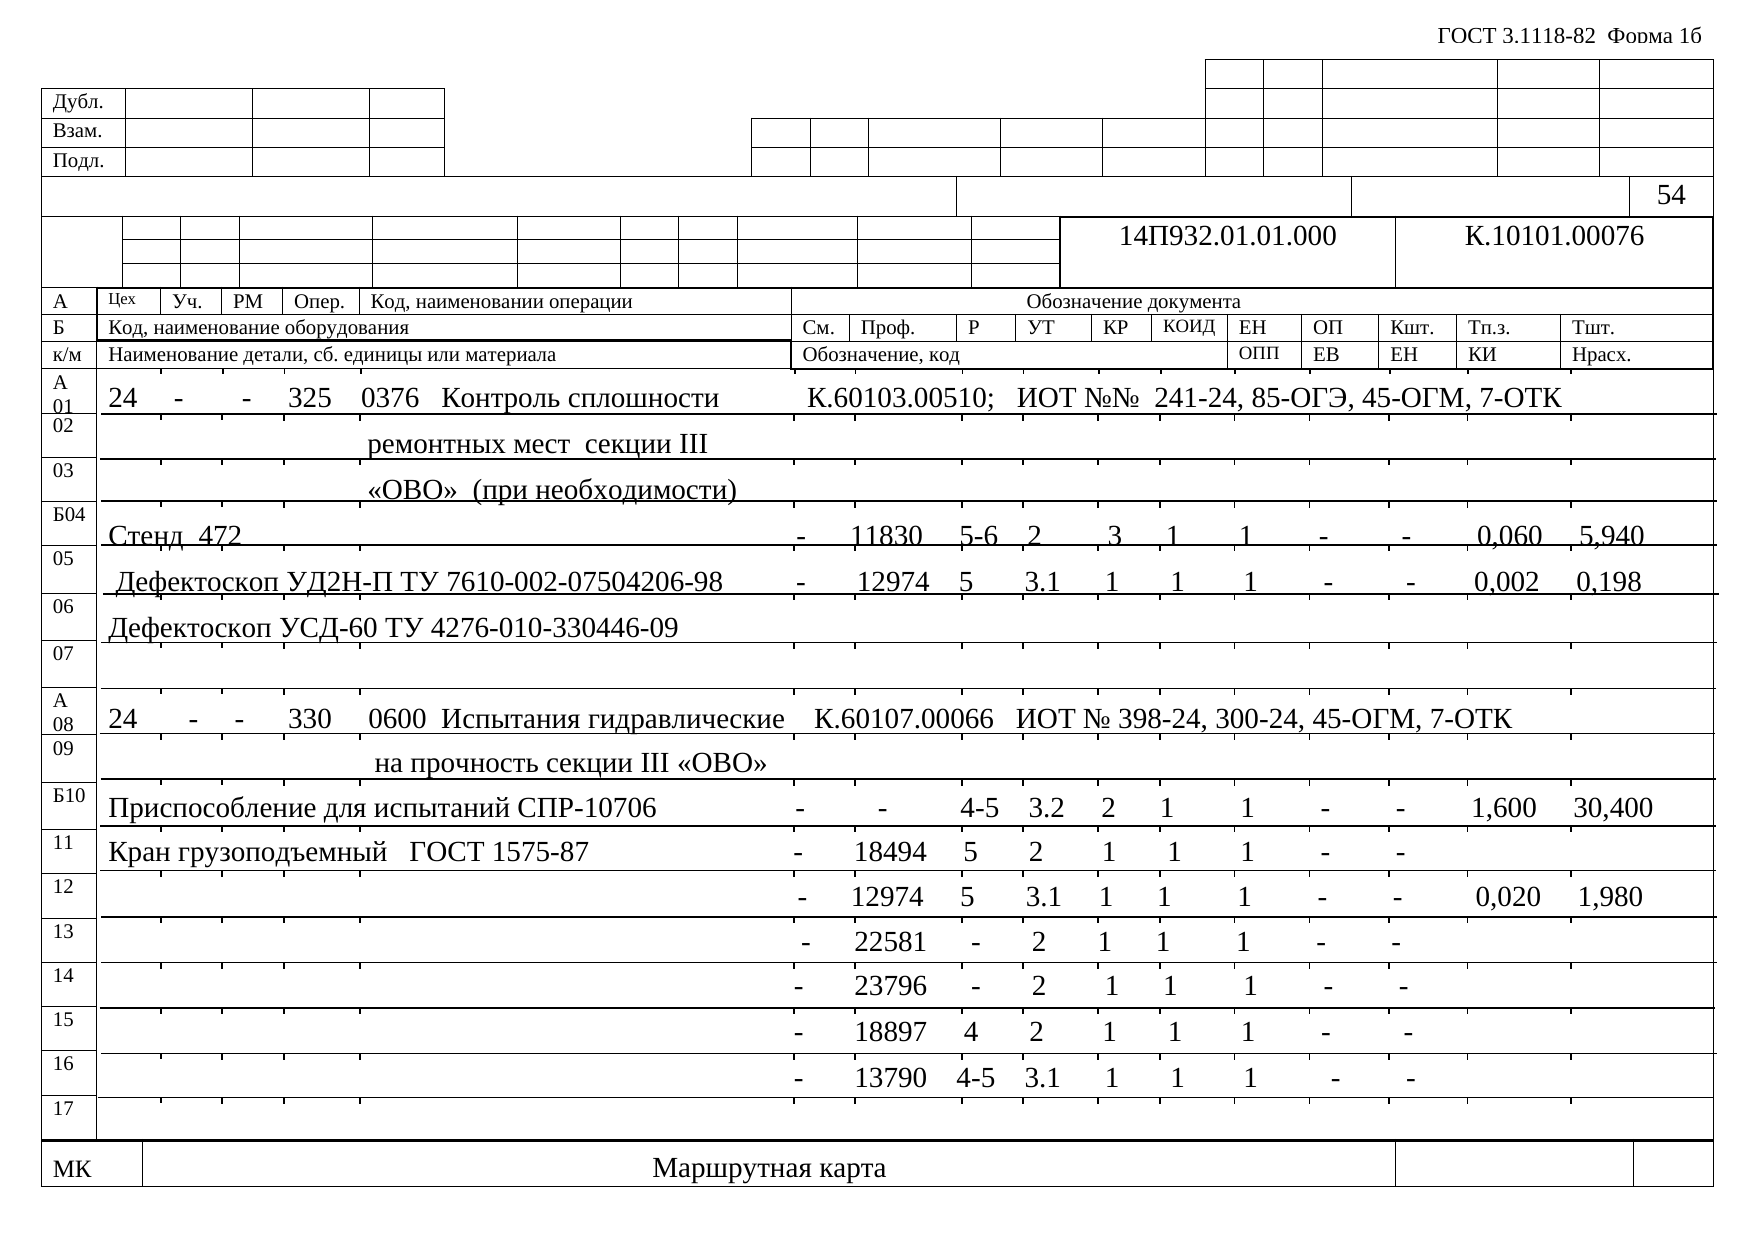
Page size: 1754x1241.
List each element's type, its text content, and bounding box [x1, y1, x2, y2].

table_cell [126, 89, 252, 117]
table_cell [445, 88, 692, 117]
table_cell [1498, 119, 1599, 147]
table_cell [240, 240, 372, 263]
table_cell [1600, 119, 1713, 147]
table_cell [752, 119, 810, 147]
table_cell [621, 240, 678, 263]
table_cell [370, 119, 444, 147]
table_cell [972, 264, 1059, 287]
table_cell [1323, 89, 1497, 117]
table_header [1600, 60, 1713, 88]
table_cell [1206, 89, 1263, 117]
table_cell [738, 264, 857, 287]
table_cell 12 [42, 874, 96, 917]
table_cell [1264, 119, 1322, 147]
table_cell КР [1092, 315, 1151, 341]
table_cell ЕВ [1302, 342, 1378, 368]
table_cell [858, 264, 971, 287]
table_cell [738, 217, 857, 239]
table_cell [1323, 119, 1497, 147]
table_cell [1001, 148, 1102, 176]
table_cell [1323, 148, 1497, 176]
table_cell Нрасх. [1561, 342, 1712, 368]
table_cell [752, 148, 810, 176]
table_cell [123, 217, 180, 239]
table_cell Опер. [283, 289, 359, 314]
table_header [1498, 60, 1599, 88]
table_cell к/м [42, 342, 96, 368]
table_cell [679, 264, 737, 287]
table_cell ОП [1302, 315, 1378, 341]
table_cell Р [957, 315, 1015, 341]
table_cell [1600, 89, 1713, 117]
table_cell [738, 240, 857, 263]
table_cell 14П932.01.01.000 [1061, 218, 1395, 287]
table_cell 06 [42, 594, 96, 640]
table_header [1323, 60, 1497, 88]
table_cell Б [42, 315, 96, 341]
table_cell [679, 240, 737, 263]
table_cell [181, 264, 239, 287]
table_cell [621, 217, 678, 239]
table_cell ОПП [1228, 342, 1301, 368]
table_cell [692, 88, 1205, 117]
table_cell [240, 264, 372, 287]
table_cell [1206, 119, 1263, 147]
table_cell [858, 240, 971, 263]
table_cell [518, 240, 620, 263]
table_cell 09 [42, 735, 96, 782]
table_cell [370, 89, 444, 117]
table_cell КИ [1457, 342, 1560, 368]
table_cell [972, 217, 1059, 239]
table_cell [445, 118, 751, 176]
table_cell [1600, 148, 1713, 176]
table_cell Взам. [42, 119, 125, 147]
table_cell [253, 119, 369, 147]
table_cell Б10 [42, 783, 96, 829]
table_cell См.. [792, 315, 849, 341]
table_cell [42, 177, 956, 216]
table_cell [240, 217, 372, 239]
table_cell А 01 [42, 369, 96, 412]
table_cell [972, 240, 1059, 263]
table_cell Б04 [42, 502, 96, 545]
table_cell Код, наименование оборудования [98, 315, 791, 339]
table_cell Наименование детали, сб. единицы или материала [97, 342, 790, 368]
table_cell [373, 217, 517, 239]
table_cell [373, 264, 517, 287]
table_cell [373, 240, 517, 263]
table_cell Тп.з. [1457, 315, 1560, 341]
table_cell 15 [42, 1007, 96, 1050]
table_cell Код, наименовании операции [360, 289, 791, 314]
table_cell Обозначение, код [792, 342, 1227, 368]
table_cell 24 - - 325 0376 Контроль сплошности К.60103.00510; ИОТ №№ 241-24, 85-ОГЭ, 45-ОГМ, 7-ОТК ремонтных мест секции III «ОВО» (при необходимости) Стенд 472 - 11830 5-6 2 3 1 1 - - 0,060 5,940 Дефектоскоп УД2Н-П ТУ 7610-002-07504206-98 - 12974 5 3.1 1 1 1 - - 0,002 0,198 Дефектоскоп УСД-60 ТУ 4276-010-330446-09 24 - - 330 0600 Испытания гидравлические К.60107.00066 ИОТ № 398-24, 300-24, 45-ОГМ, 7-ОТК на прочность секции III «ОВО» Приспособление для испытаний СПР-10706 - - 4-5 3.2 2 1 1 - - 1,600 30,400 Кран грузоподъемный ГОСТ 1575-87 - 18494 5 2 1 1 1 - - - 12974 5 3.1 1 1 1 - - 0,020 1,980 - 22581 - 2 1 1 1 - - - 23796 - 2 1 1 1 - - - 18897 4 2 1 1 1 - - - 13790 4-5 3.1 1 1 1 - - [97, 369, 1713, 1139]
table_cell 54 [1630, 177, 1713, 216]
table_cell [123, 264, 180, 287]
table_cell [518, 217, 620, 239]
table_cell 17 [42, 1096, 96, 1139]
table_cell 14 [42, 963, 96, 1006]
table_cell 03 [42, 458, 96, 501]
table_cell [181, 240, 239, 263]
table_cell Кшт. [1379, 315, 1456, 341]
table_cell [1001, 119, 1102, 147]
table_cell [811, 119, 868, 147]
table_cell Подл. [42, 148, 125, 176]
table_cell [858, 217, 971, 239]
table_cell А [42, 288, 96, 314]
table_cell [1103, 119, 1205, 147]
table_cell [1498, 89, 1599, 117]
table_cell [518, 264, 620, 287]
table_cell РМ [222, 289, 282, 314]
table_cell [811, 148, 868, 176]
table_cell [181, 217, 239, 239]
table_cell Обозначение документа [792, 289, 1712, 314]
table_cell [42, 217, 122, 287]
table_cell [126, 119, 252, 147]
table_cell Проф. [850, 315, 956, 341]
table_cell Тшт. [1561, 315, 1712, 341]
table_cell [253, 148, 369, 176]
table_cell [126, 148, 252, 176]
table_header [41, 59, 1205, 88]
table_cell [869, 119, 1000, 147]
table_cell [1634, 1142, 1713, 1186]
table_cell ЕН [1379, 342, 1456, 368]
table_cell [1206, 148, 1263, 176]
table_cell [1103, 148, 1205, 176]
table_cell УТ [1016, 315, 1091, 341]
table_cell Уч. [161, 289, 221, 314]
table_cell 02 [42, 414, 96, 457]
table_cell [1352, 177, 1629, 216]
table_cell [123, 240, 180, 263]
table_cell 05 [42, 546, 96, 592]
table_cell 16 [42, 1051, 96, 1094]
table_cell [1264, 148, 1322, 176]
table_header [1206, 60, 1263, 88]
table_cell [869, 148, 1000, 176]
table_cell 07 [42, 641, 96, 687]
table_cell [957, 177, 1351, 216]
table_cell 13 [42, 919, 96, 962]
table_cell [1264, 89, 1322, 117]
table_cell МК [42, 1142, 142, 1186]
table_cell А 08 [42, 688, 96, 734]
table_header [1264, 60, 1322, 88]
table_cell [1396, 1142, 1633, 1186]
table_cell Маршрутная карта [143, 1142, 1395, 1186]
table_cell Цех [98, 289, 160, 314]
table_cell КОИД [1152, 315, 1227, 341]
table_cell Дубл. [42, 89, 125, 117]
table_cell [1498, 148, 1599, 176]
table_cell ЕН [1228, 315, 1301, 341]
table_cell К.10101.00076 [1396, 218, 1712, 287]
table_cell [679, 217, 737, 239]
table_cell [253, 89, 369, 117]
table_cell 11 [42, 830, 96, 873]
table_cell [621, 264, 678, 287]
table_cell [370, 148, 444, 176]
